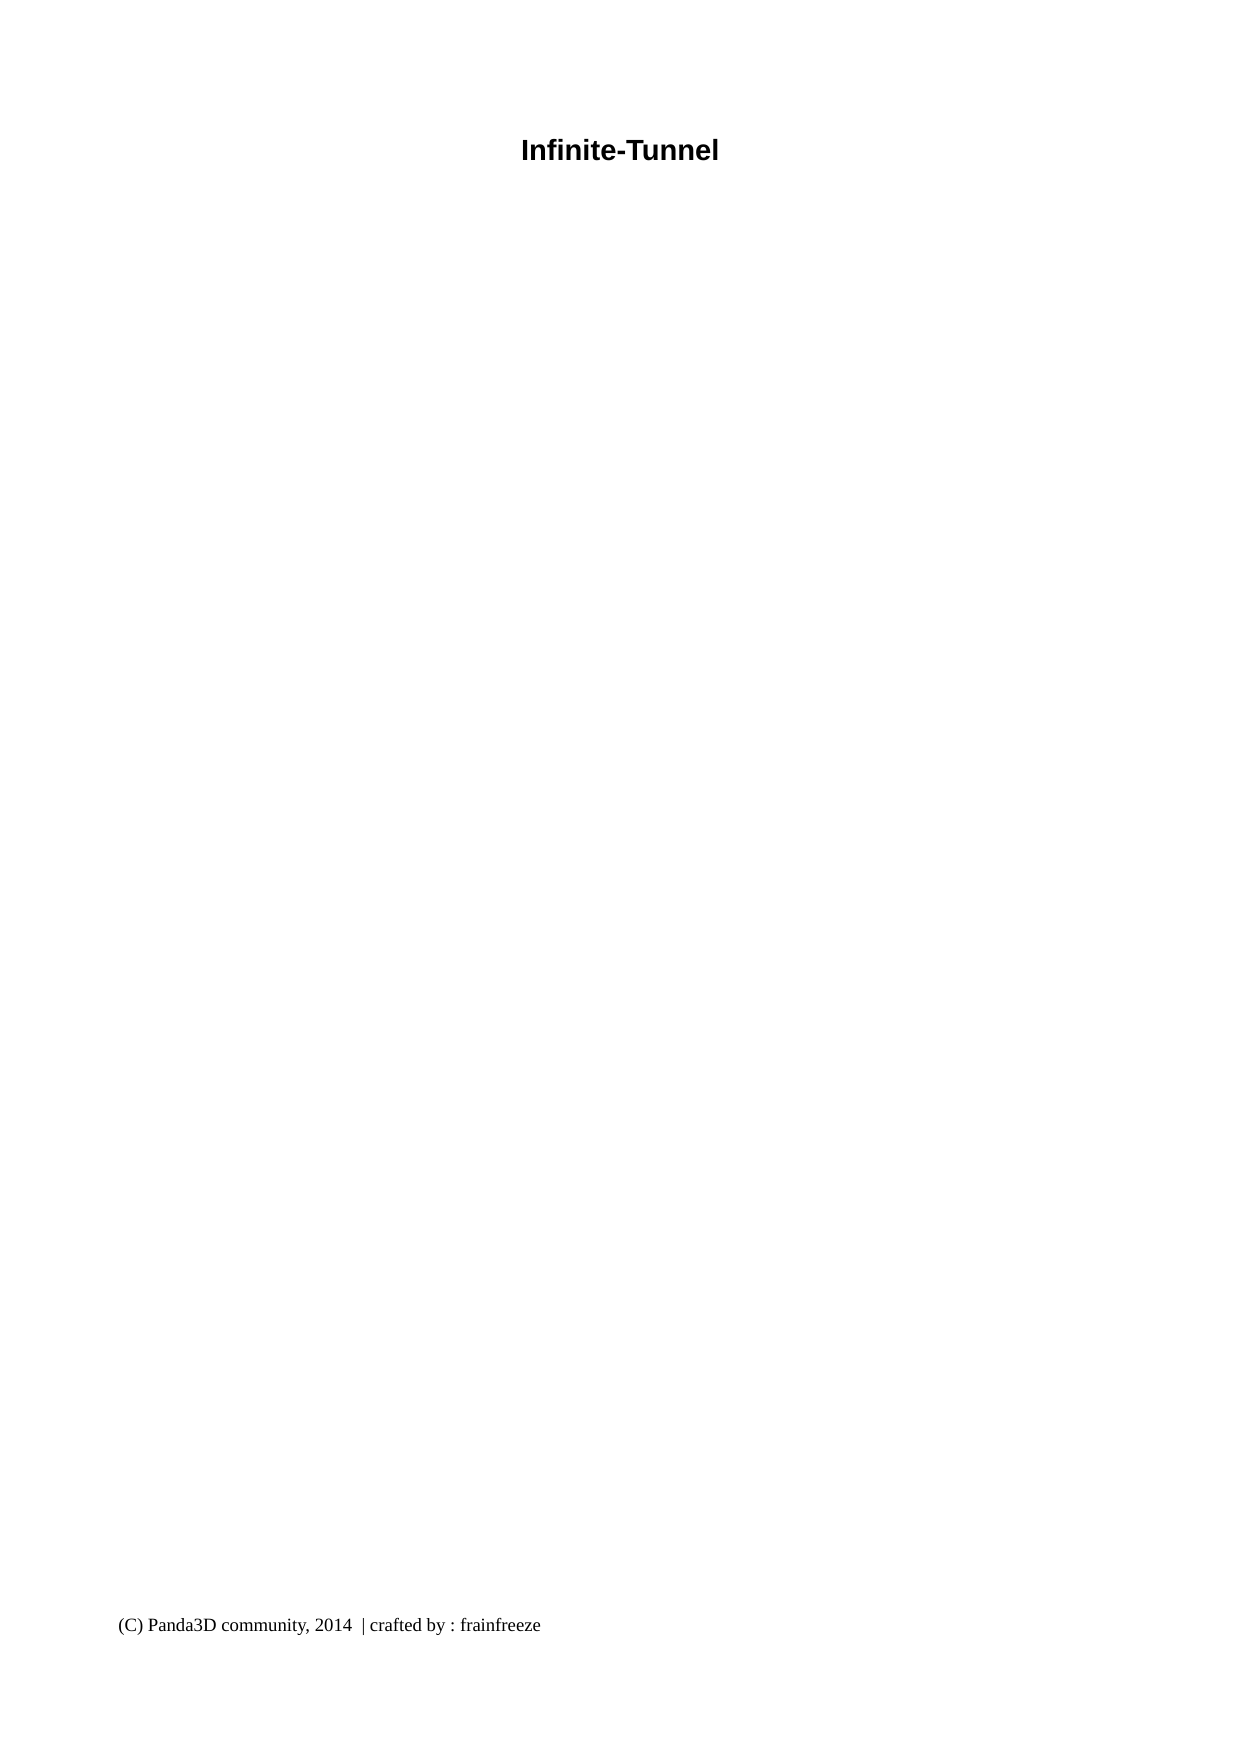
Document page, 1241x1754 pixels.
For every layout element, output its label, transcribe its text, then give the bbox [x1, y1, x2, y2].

subtitle Infinite-Tunnel [118, 133, 1122, 166]
